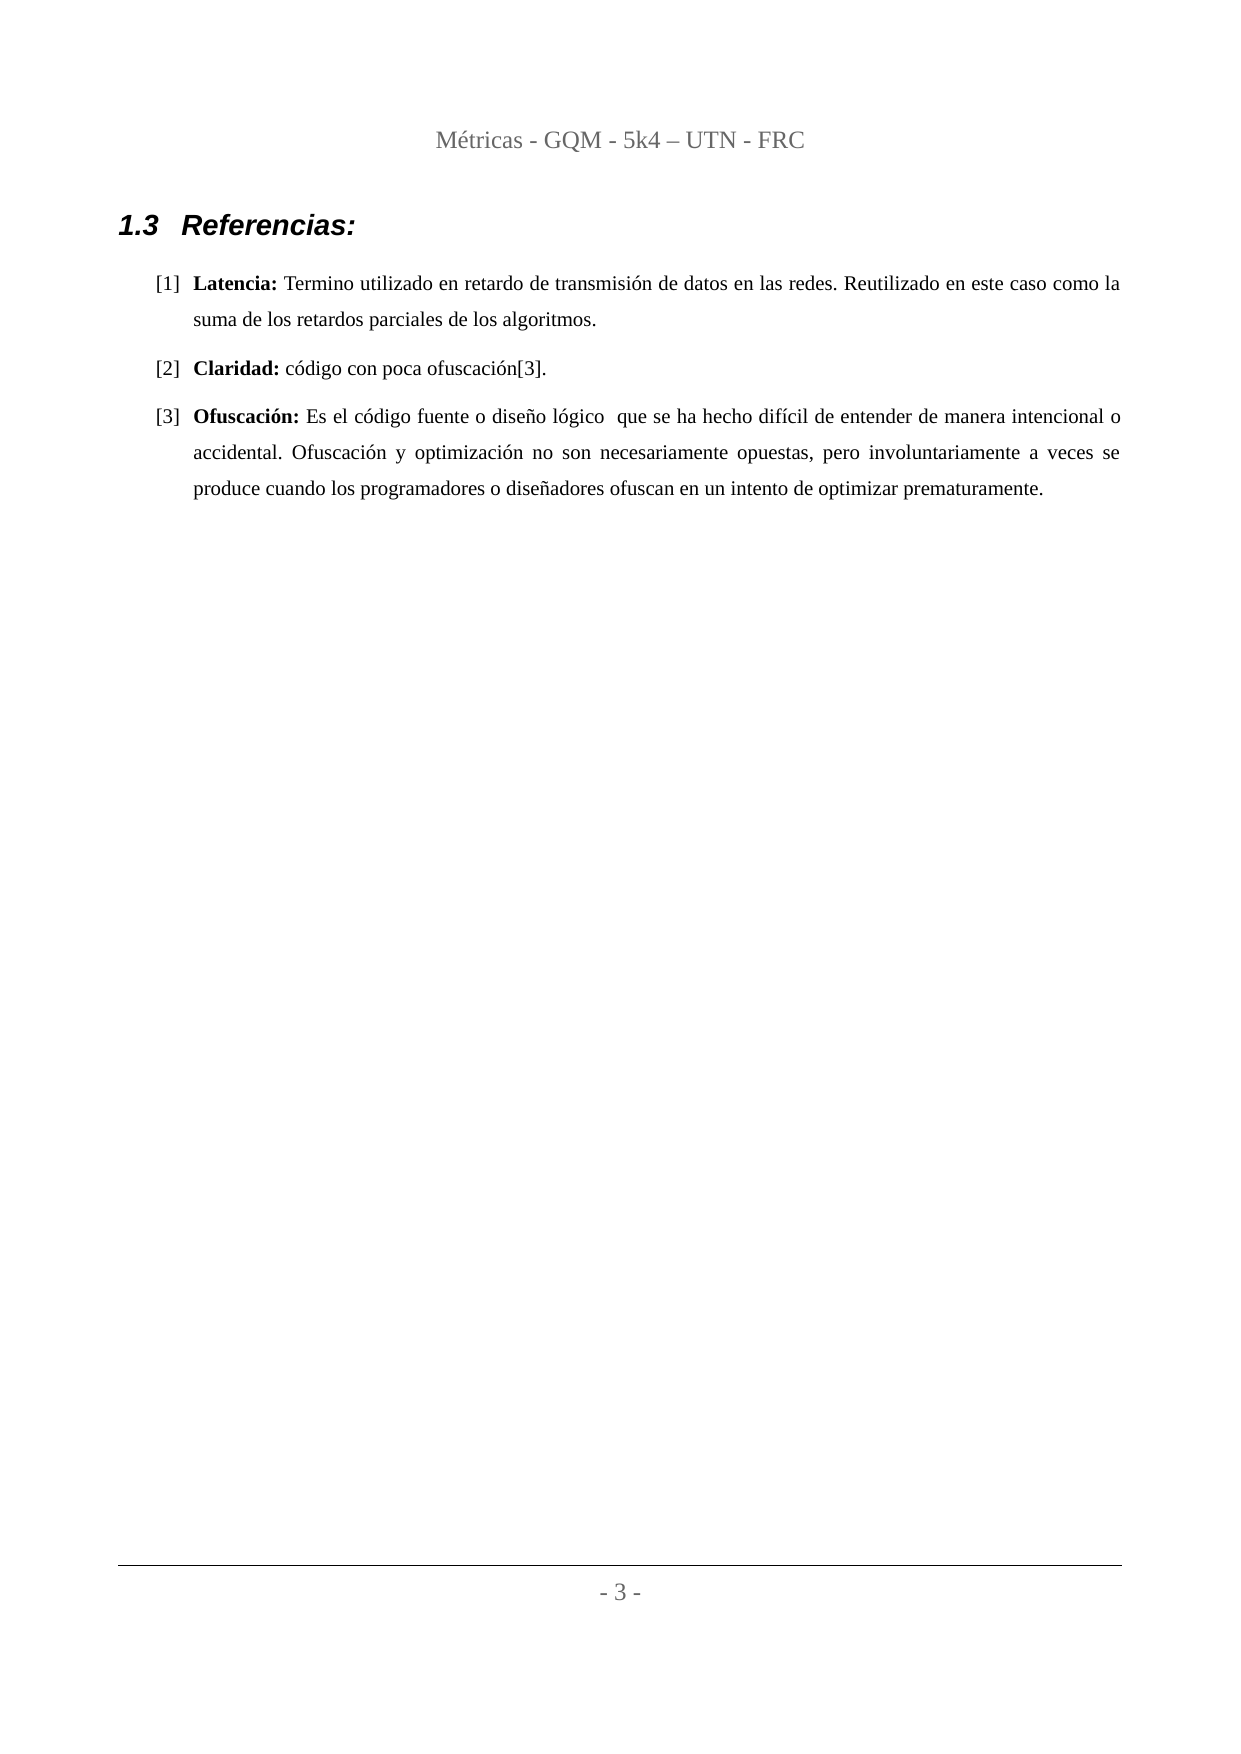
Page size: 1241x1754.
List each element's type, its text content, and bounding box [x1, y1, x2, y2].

list Claridad: código con poca ofuscación[3]. [156, 355, 1122, 379]
list Latencia: Termino utilizado en retardo de transmisión de datos en las redes. Reutilizado en este caso como la suma de los retardos parciales de los algoritmos. [156, 271, 1122, 331]
subtitle Referencias: [118, 208, 1122, 242]
list Ofuscación: Es el código fuente o diseño lógico que se ha hecho difícil de entender de manera intencional o accidental. Ofuscación y optimización no son necesariamente opuestas, pero involuntariamente a veces se produce cuando los programadores o diseñadores ofuscan en un intento de optimizar prematuramente. [156, 404, 1122, 500]
